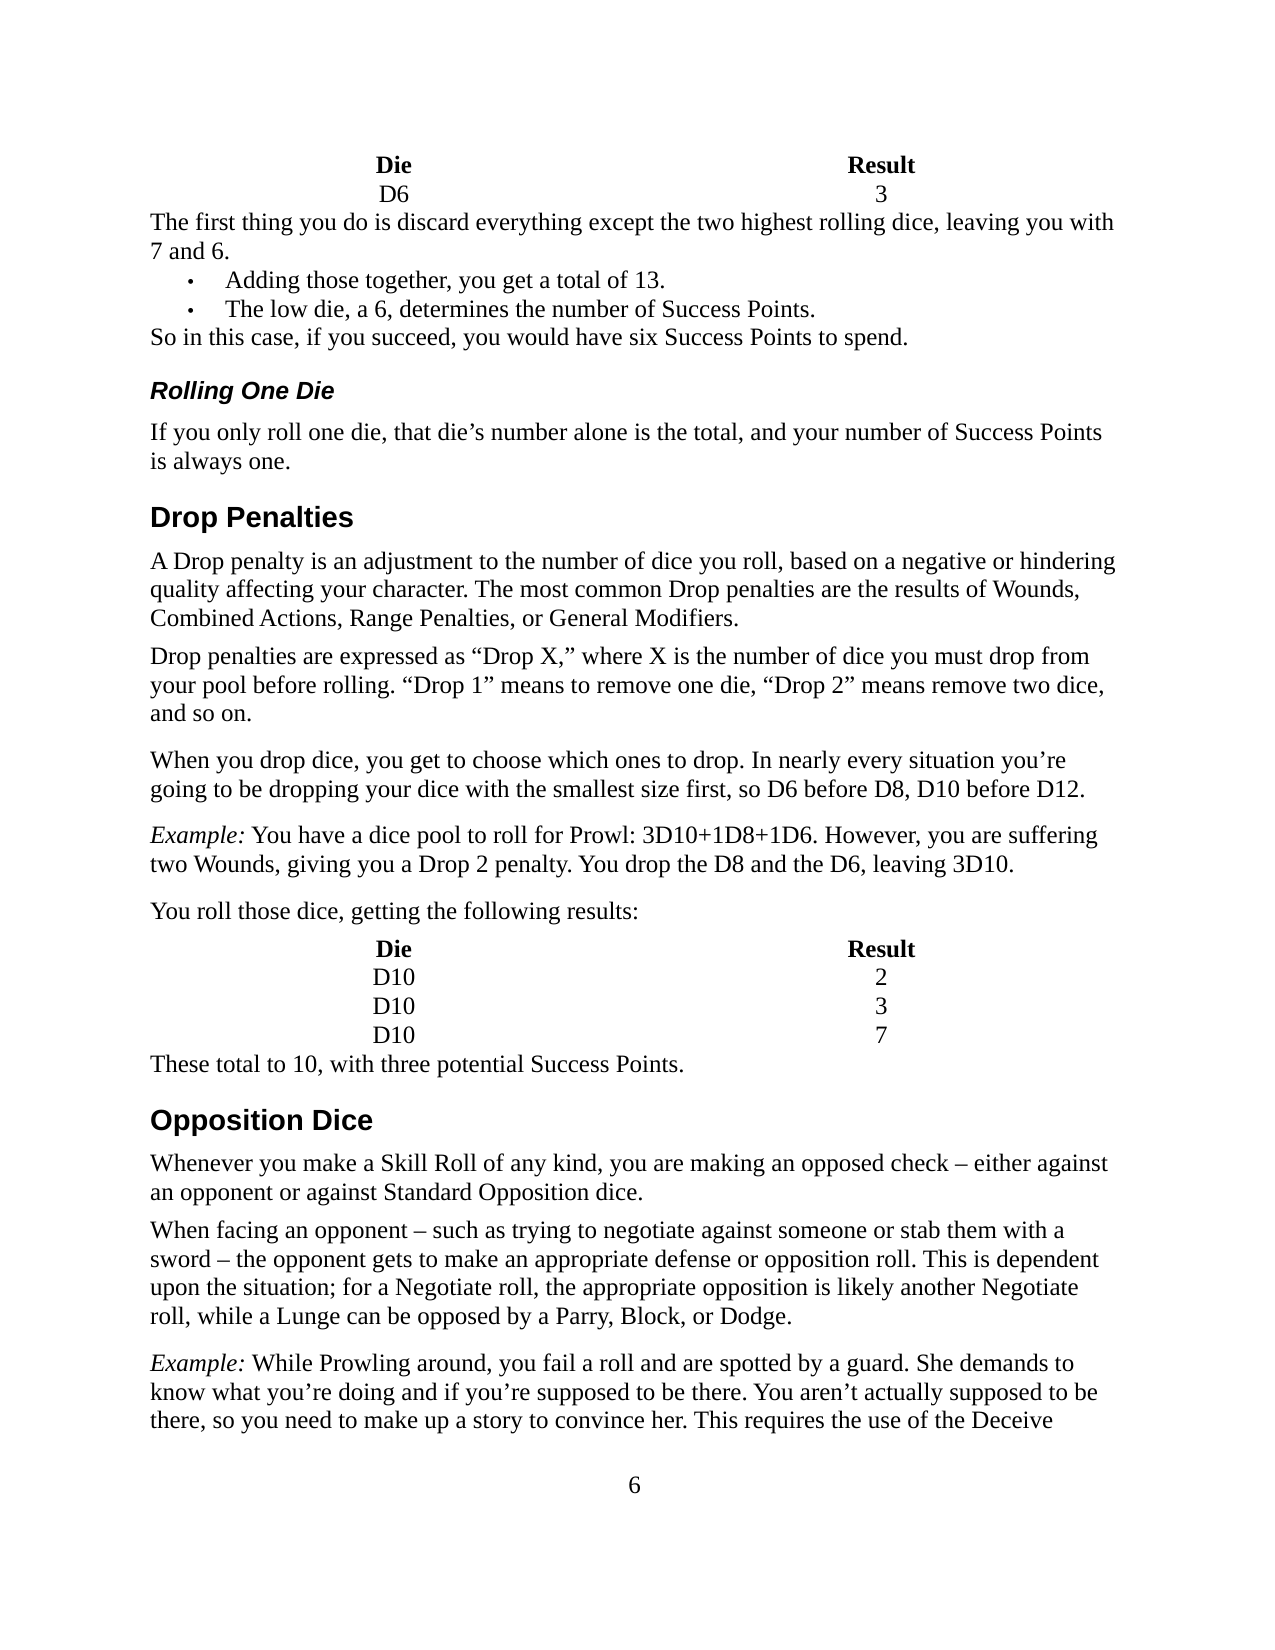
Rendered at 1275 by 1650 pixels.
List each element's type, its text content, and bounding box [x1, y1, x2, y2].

subtitle Opposition Dice [150, 1102, 1125, 1136]
text So in this case, if you succeed, you would have six Success Points to spend. [150, 322, 1125, 351]
list The low die, a 6, determines the number of Success Points. [187, 294, 1125, 322]
text You roll those dice, getting the following results: [150, 896, 1125, 925]
text These total to 10, with three potential Success Points. [150, 1049, 1125, 1077]
text Drop penalties are expressed as “Drop X,” where X is the number of dice you must drop from your pool before rolling. “Drop 1” means to remove one die, “Drop 2” means remove two dice, and so on. [150, 641, 1125, 727]
table_cell [638, 179, 1125, 207]
table_header [638, 934, 1125, 962]
table_cell [150, 179, 637, 207]
text When facing an opponent – such as trying to negotiate against someone or stab them with a sword – the opponent gets to make an appropriate defense or opposition roll. This is dependent upon the situation; for a Negotiate roll, the appropriate opposition is likely another Negotiate roll, while a Lunge can be opposed by a Parry, Block, or Dodge. [150, 1215, 1125, 1330]
table_header [638, 150, 1125, 179]
table_cell [150, 963, 637, 1049]
subtitle Rolling One Die [150, 376, 1125, 405]
subtitle Drop Penalties [150, 500, 1125, 533]
table_header [150, 150, 637, 179]
table_cell [638, 963, 1125, 1049]
table_header [150, 934, 637, 962]
text Example: While Prowling around, you fail a roll and are spotted by a guard. She demands to know what you’re doing and if you’re supposed to be there. You aren’t actually supposed to be there, so you need to make up a story to convince her. This requires the use of the Deceive [150, 1348, 1125, 1434]
text Example: You have a dice pool to roll for Prowl: 3D10+1D8+1D6. However, you are suffering two Wounds, giving you a Drop 2 penalty. You drop the D8 and the D6, leaving 3D10. [150, 821, 1125, 878]
text Whenever you make a Skill Roll of any kind, you are making an opposed check – either against an opponent or against Standard Opposition dice. [150, 1148, 1125, 1206]
list Adding those together, you get a total of 13. [187, 265, 1125, 294]
text When you drop dice, you get to choose which ones to drop. In nearly every situation you’re going to be dropping your dice with the smallest size first, so D6 before D8, D10 before D12. [150, 745, 1125, 803]
text A Drop penalty is an adjustment to the number of dice you roll, based on a negative or hindering quality affecting your character. The most common Drop penalties are the results of Wounds, Combined Actions, Range Penalties, or General Modifiers. [150, 546, 1125, 632]
text If you only roll one die, that die’s number alone is the total, and your number of Success Points is always one. [150, 417, 1125, 475]
text The first thing you do is discard everything except the two highest rolling dice, leaving you with 7 and 6. [150, 207, 1125, 265]
